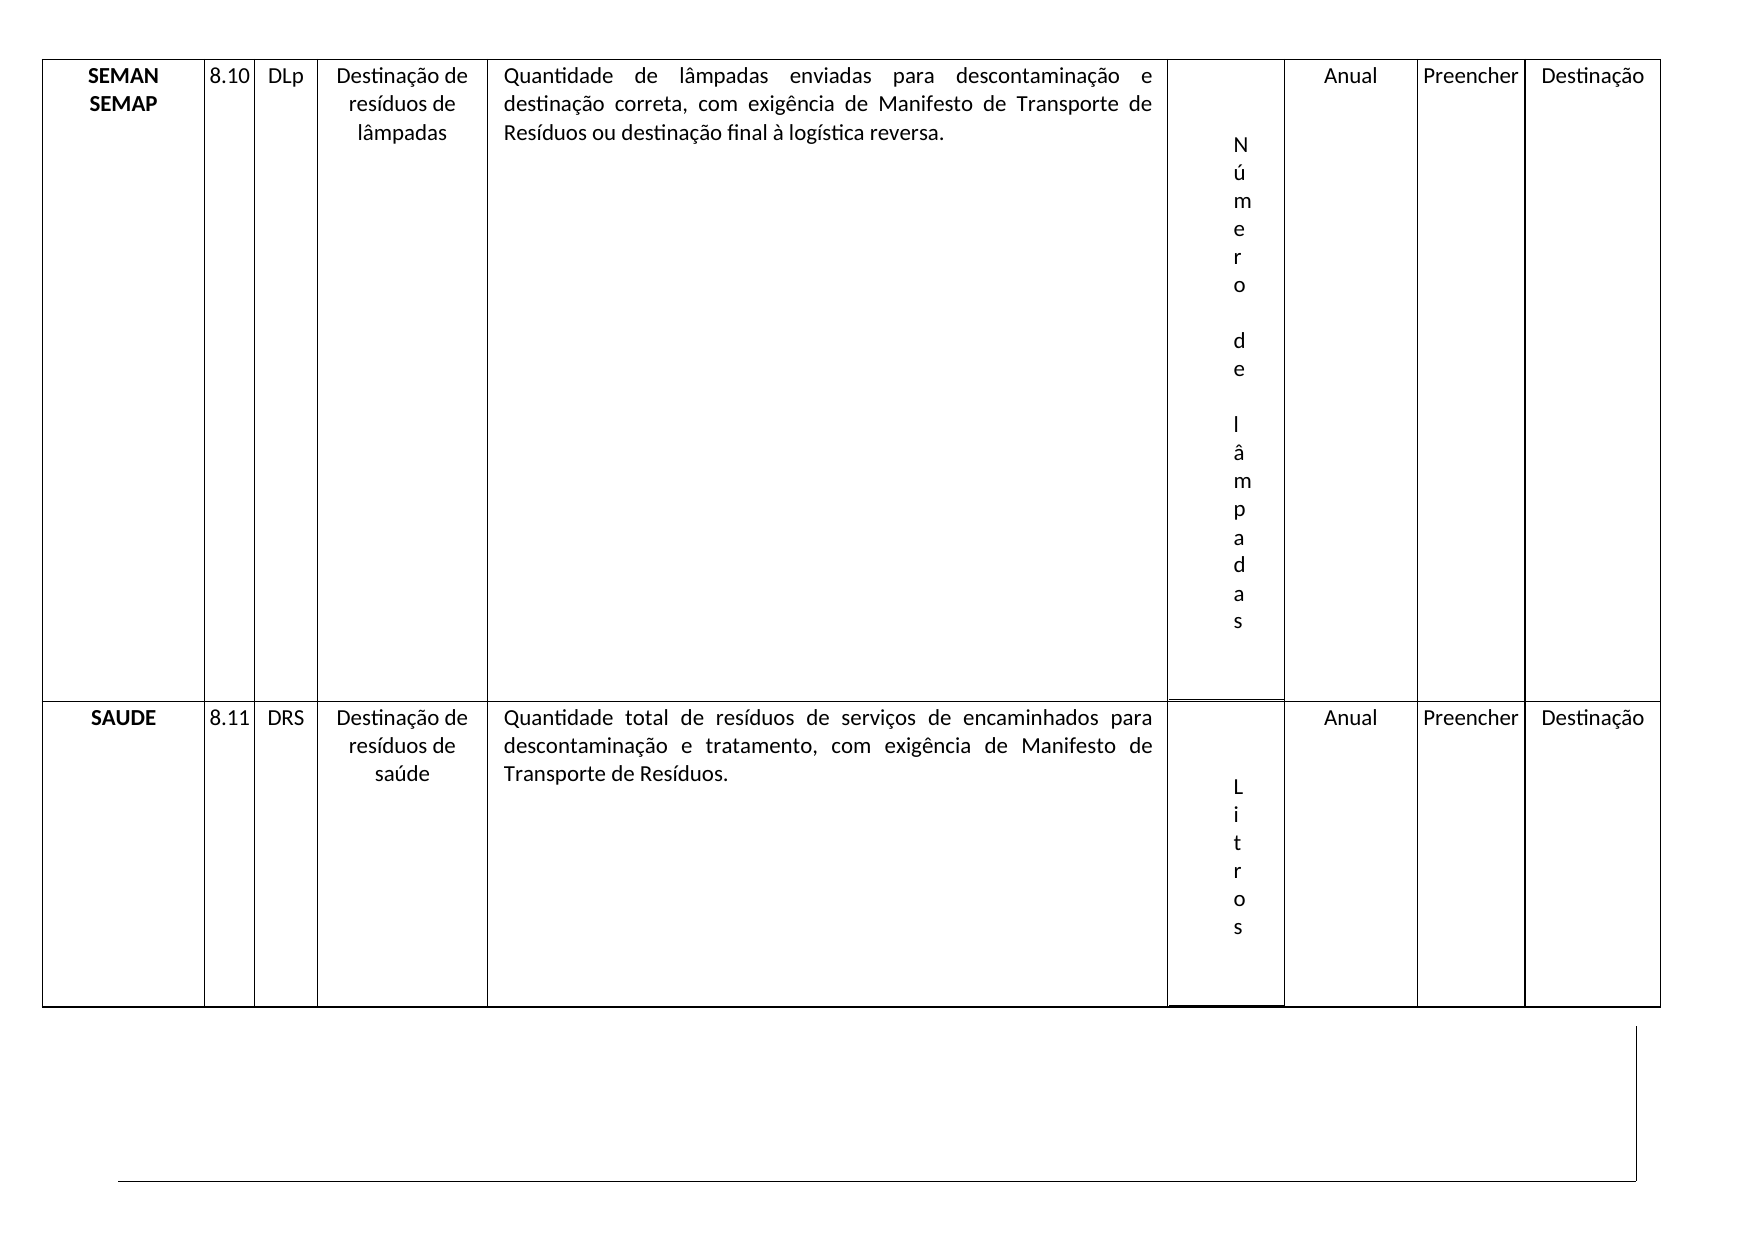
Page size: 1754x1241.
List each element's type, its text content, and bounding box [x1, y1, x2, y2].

table_cell Quantidade de lâmpadas enviadas para descontaminação e destinação correta, com exigência de Manifesto de Transporte de Resíduos ou destinação final à logística reversa. [488, 60, 1167, 701]
table_cell 8.11 [205, 702, 254, 1006]
table_cell Destinação de resíduos de saúde [318, 702, 487, 1006]
table_cell Anual [1285, 702, 1417, 1006]
table_cell 8.10 [205, 60, 254, 701]
table_cell Litros [1168, 702, 1284, 1006]
table_cell Destinação [1526, 60, 1660, 701]
table_cell Destinação de resíduos de lâmpadas [318, 60, 487, 701]
table_cell DRS [255, 702, 317, 1006]
table_cell SEMAN SEMAP [43, 60, 204, 701]
table_cell Preencher [1418, 702, 1524, 1006]
table_cell Quantidade total de resíduos de serviços de encaminhados para descontaminação e tratamento, com exigência de Manifesto de Transporte de Resíduos. [488, 702, 1167, 1006]
table_cell Anual [1285, 60, 1417, 701]
table_cell Preencher [1418, 60, 1524, 701]
table_cell DLp [255, 60, 317, 701]
table_cell Destinação [1526, 702, 1660, 1006]
table_cell SAUDE [43, 702, 204, 1006]
table_cell Número de lâmpadas [1168, 60, 1284, 701]
